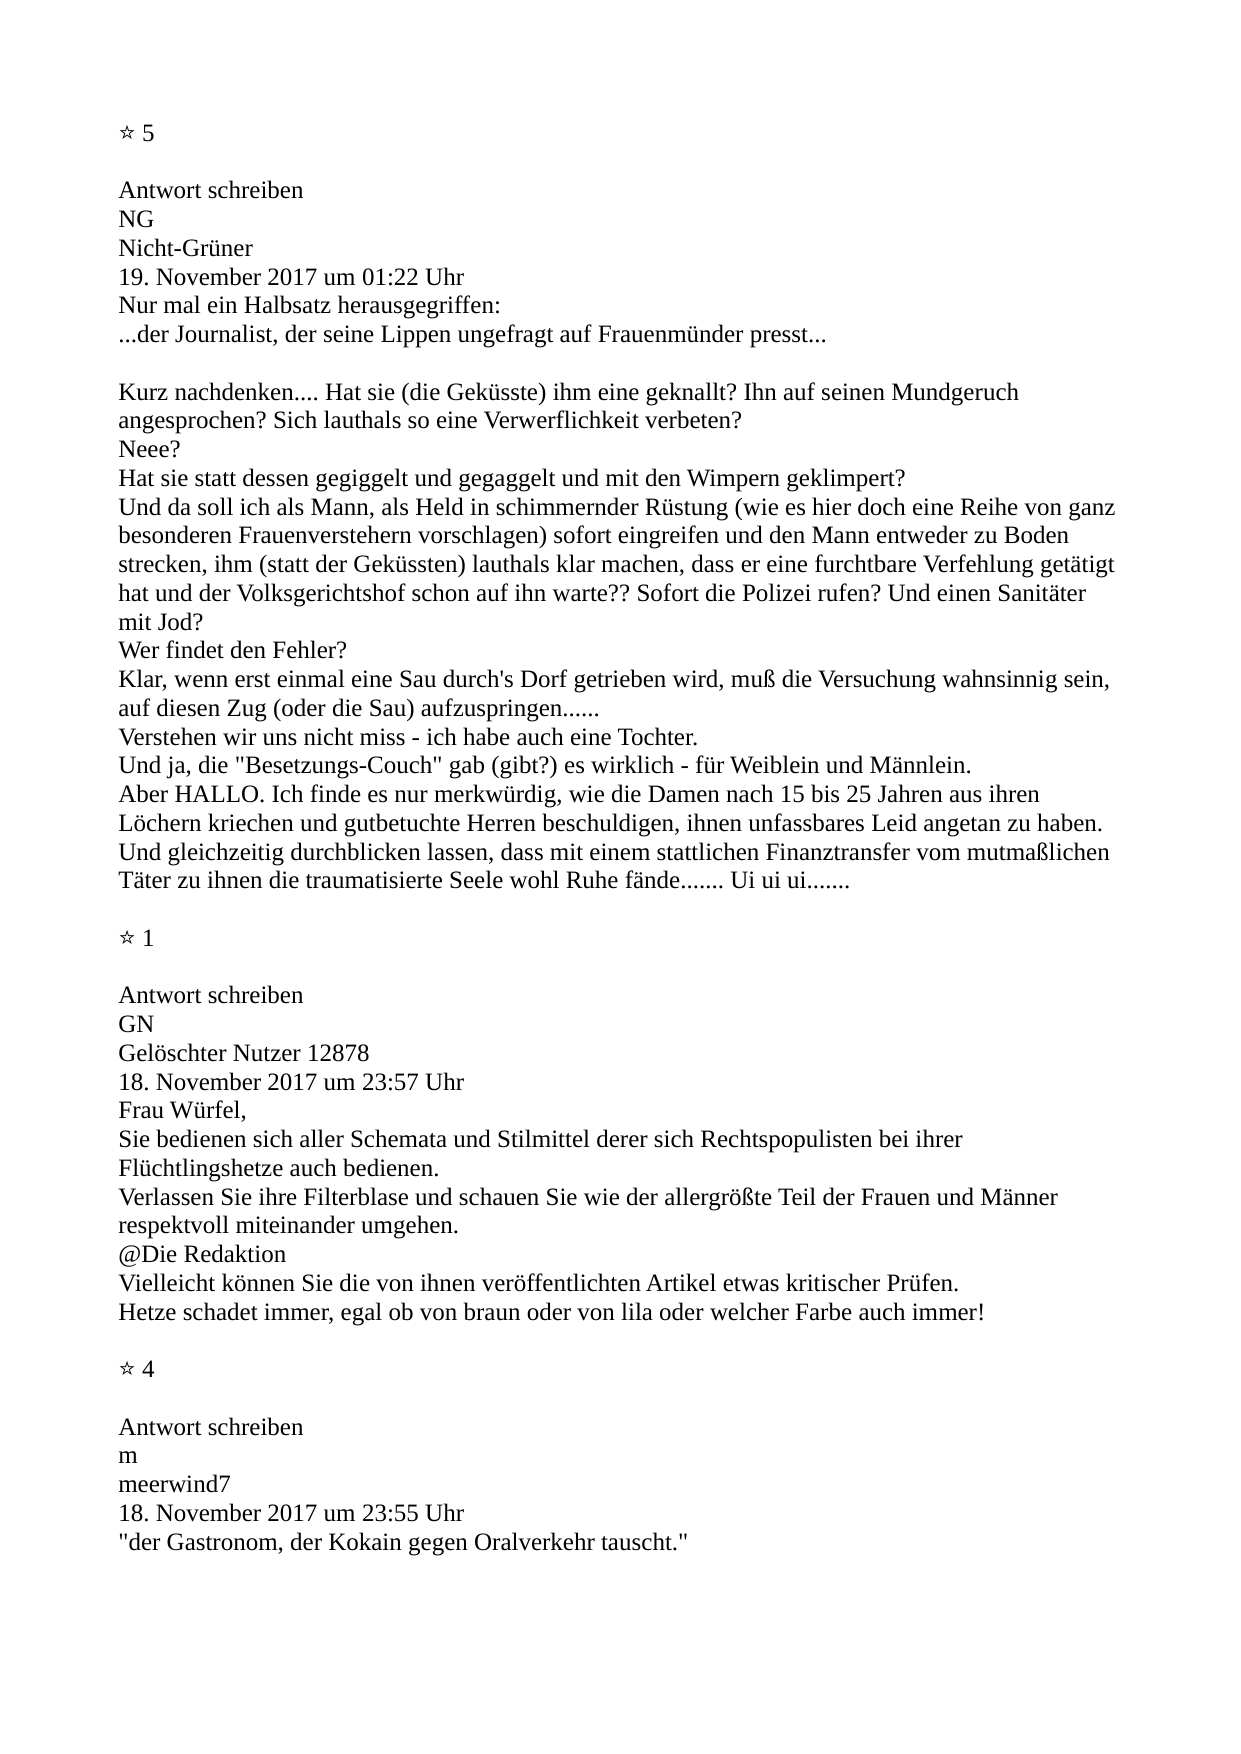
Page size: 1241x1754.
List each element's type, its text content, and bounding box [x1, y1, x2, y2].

text 18. November 2017 um 23:57 Uhr [118, 1067, 1122, 1096]
text Vielleicht können Sie die von ihnen veröffentlichten Artikel etwas kritischer Prüfen. [118, 1268, 1122, 1297]
text GN [118, 1009, 1122, 1038]
text Hat sie statt dessen gegiggelt und gegaggelt und mit den Wimpern geklimpert? [118, 463, 1122, 492]
text Und ja, die "Besetzungs-Couch" gab (gibt?) es wirklich - für Weiblein und Männlein. [118, 751, 1122, 779]
text meerwind7 [118, 1469, 1122, 1498]
text m [118, 1441, 1122, 1469]
text Aber HALLO. Ich finde es nur merkwürdig, wie die Damen nach 15 bis 25 Jahren aus ihren Löchern kriechen und gutbetuchte Herren beschuldigen, ihnen unfassbares Leid angetan zu haben. Und gleichzeitig durchblicken lassen, dass mit einem stattlichen Finanztransfer vom mutmaßlichen Täter zu ihnen die traumatisierte Seele wohl Ruhe fände....... Ui ui ui....... [118, 779, 1122, 894]
text ⭐️ 1 [118, 923, 1122, 952]
text Kurz nachdenken.... Hat sie (die Geküsste) ihm eine geknallt? Ihn auf seinen Mundgeruch angesprochen? Sich lauthals so eine Verwerflichkeit verbeten? [118, 377, 1122, 434]
text NG [118, 204, 1122, 233]
text Hetze schadet immer, egal ob von braun oder von lila oder welcher Farbe auch immer! [118, 1297, 1122, 1326]
text @Die Redaktion [118, 1239, 1122, 1268]
text Und da soll ich als Mann, als Held in schimmernder Rüstung (wie es hier doch eine Reihe von ganz besonderen Frauenverstehern vorschlagen) sofort eingreifen und den Mann entweder zu Boden strecken, ihm (statt der Geküssten) lauthals klar machen, dass er eine furchtbare Verfehlung getätigt hat und der Volksgerichtshof schon auf ihn warte?? Sofort die Polizei rufen? Und einen Sanitäter mit Jod? [118, 492, 1122, 636]
text Verstehen wir uns nicht miss - ich habe auch eine Tochter. [118, 722, 1122, 751]
text 19. November 2017 um 01:22 Uhr [118, 262, 1122, 291]
text Wer findet den Fehler? [118, 636, 1122, 664]
text ⭐️ 4 [118, 1354, 1122, 1383]
text Gelöschter Nutzer 12878 [118, 1038, 1122, 1067]
text Klar, wenn erst einmal eine Sau durch's Dorf getrieben wird, muß die Versuchung wahnsinnig sein, auf diesen Zug (oder die Sau) aufzuspringen...... [118, 664, 1122, 722]
text 18. November 2017 um 23:55 Uhr [118, 1498, 1122, 1527]
text ⭐️ 5 [118, 118, 1122, 147]
text Sie bedienen sich aller Schemata und Stilmittel derer sich Rechtspopulisten bei ihrer Flüchtlingshetze auch bedienen. [118, 1124, 1122, 1182]
text Antwort schreiben [118, 981, 1122, 1009]
text "der Gastronom, der Kokain gegen Oralverkehr tauscht." [118, 1527, 1122, 1556]
text Neee? [118, 434, 1122, 463]
text Nicht-Grüner [118, 233, 1122, 262]
text Antwort schreiben [118, 176, 1122, 204]
text Nur mal ein Halbsatz herausgegriffen: [118, 291, 1122, 319]
text Verlassen Sie ihre Filterblase und schauen Sie wie der allergrößte Teil der Frauen und Männer respektvoll miteinander umgehen. [118, 1182, 1122, 1239]
text ...der Journalist, der seine Lippen ungefragt auf Frauenmünder presst... [118, 319, 1122, 348]
text Antwort schreiben [118, 1412, 1122, 1441]
text Frau Würfel, [118, 1096, 1122, 1124]
